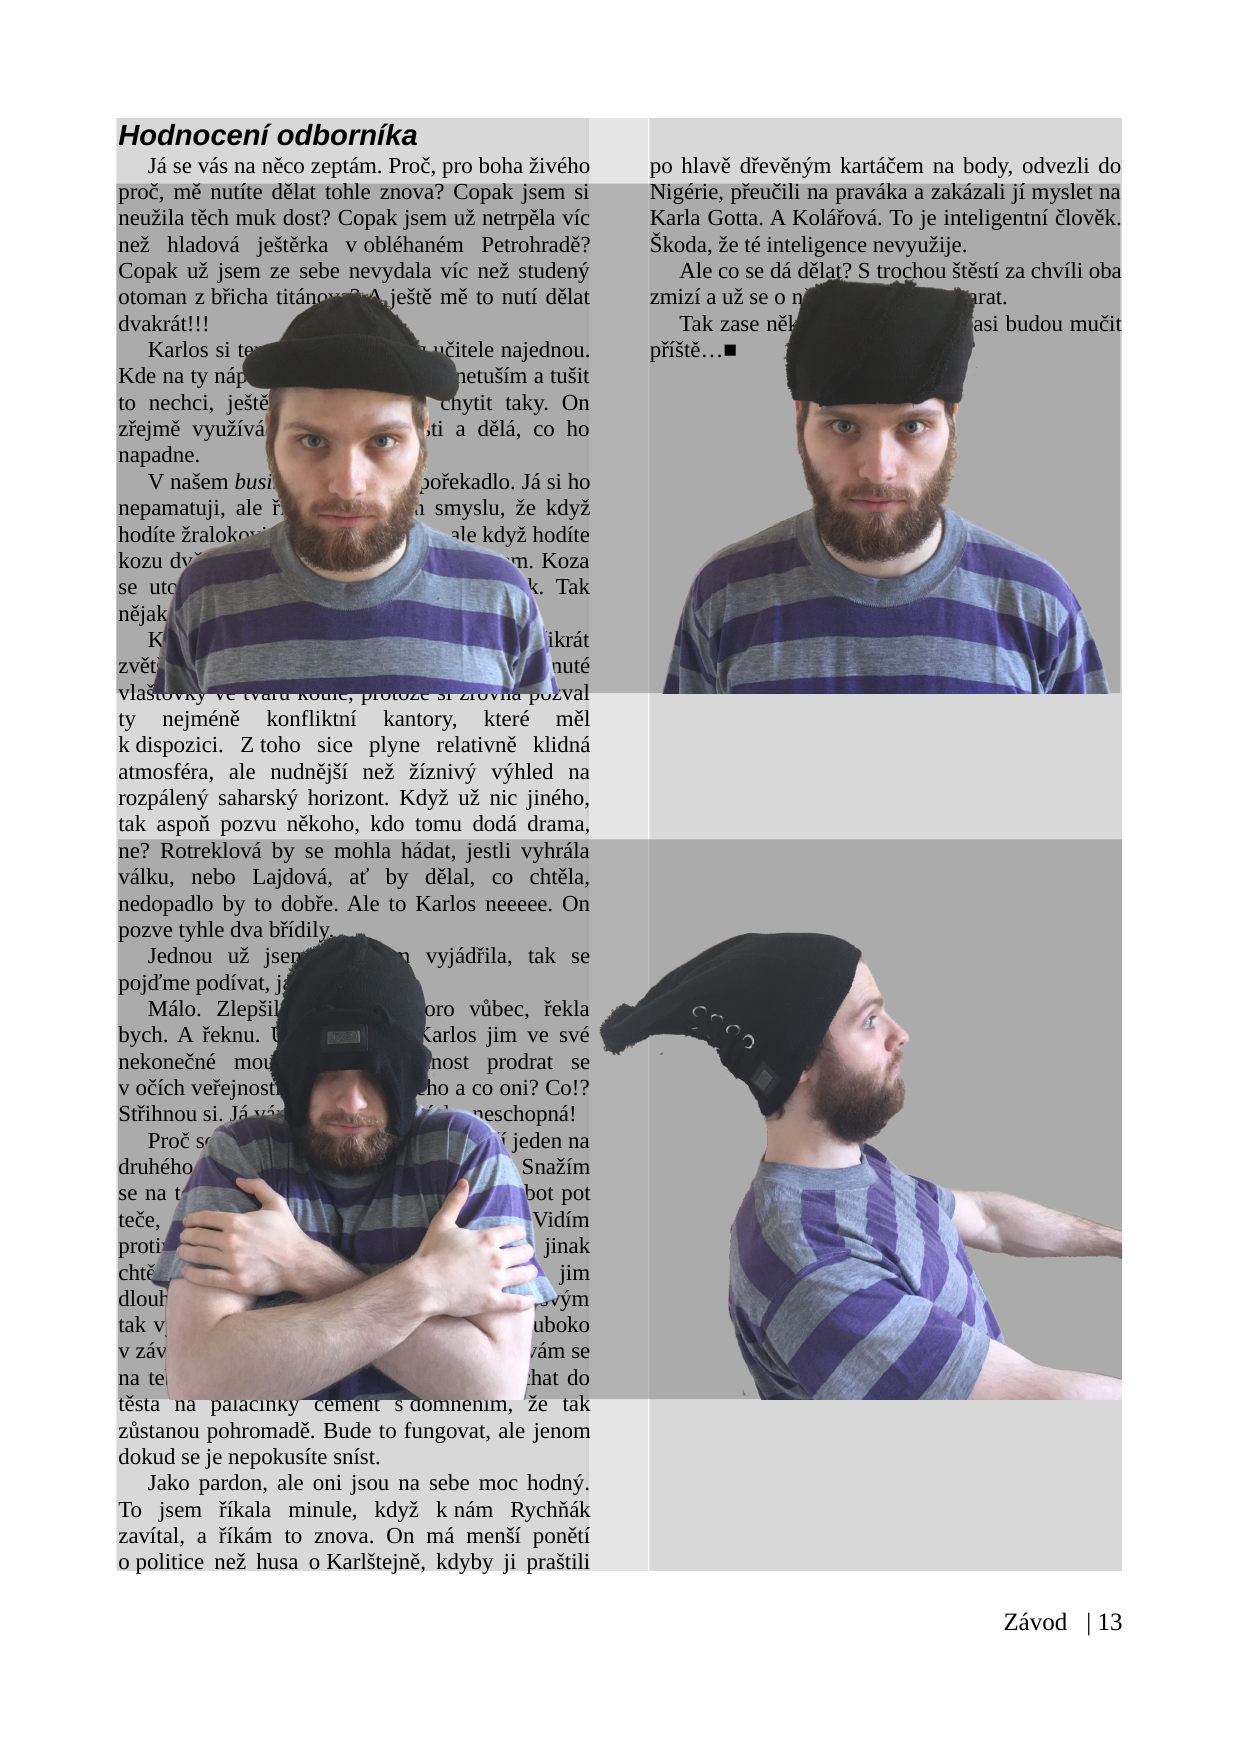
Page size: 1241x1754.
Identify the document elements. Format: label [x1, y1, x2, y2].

picture [649, 183, 1119, 694]
picture [588, 908, 1123, 1400]
picture [160, 926, 539, 1400]
picture [176, 186, 540, 694]
